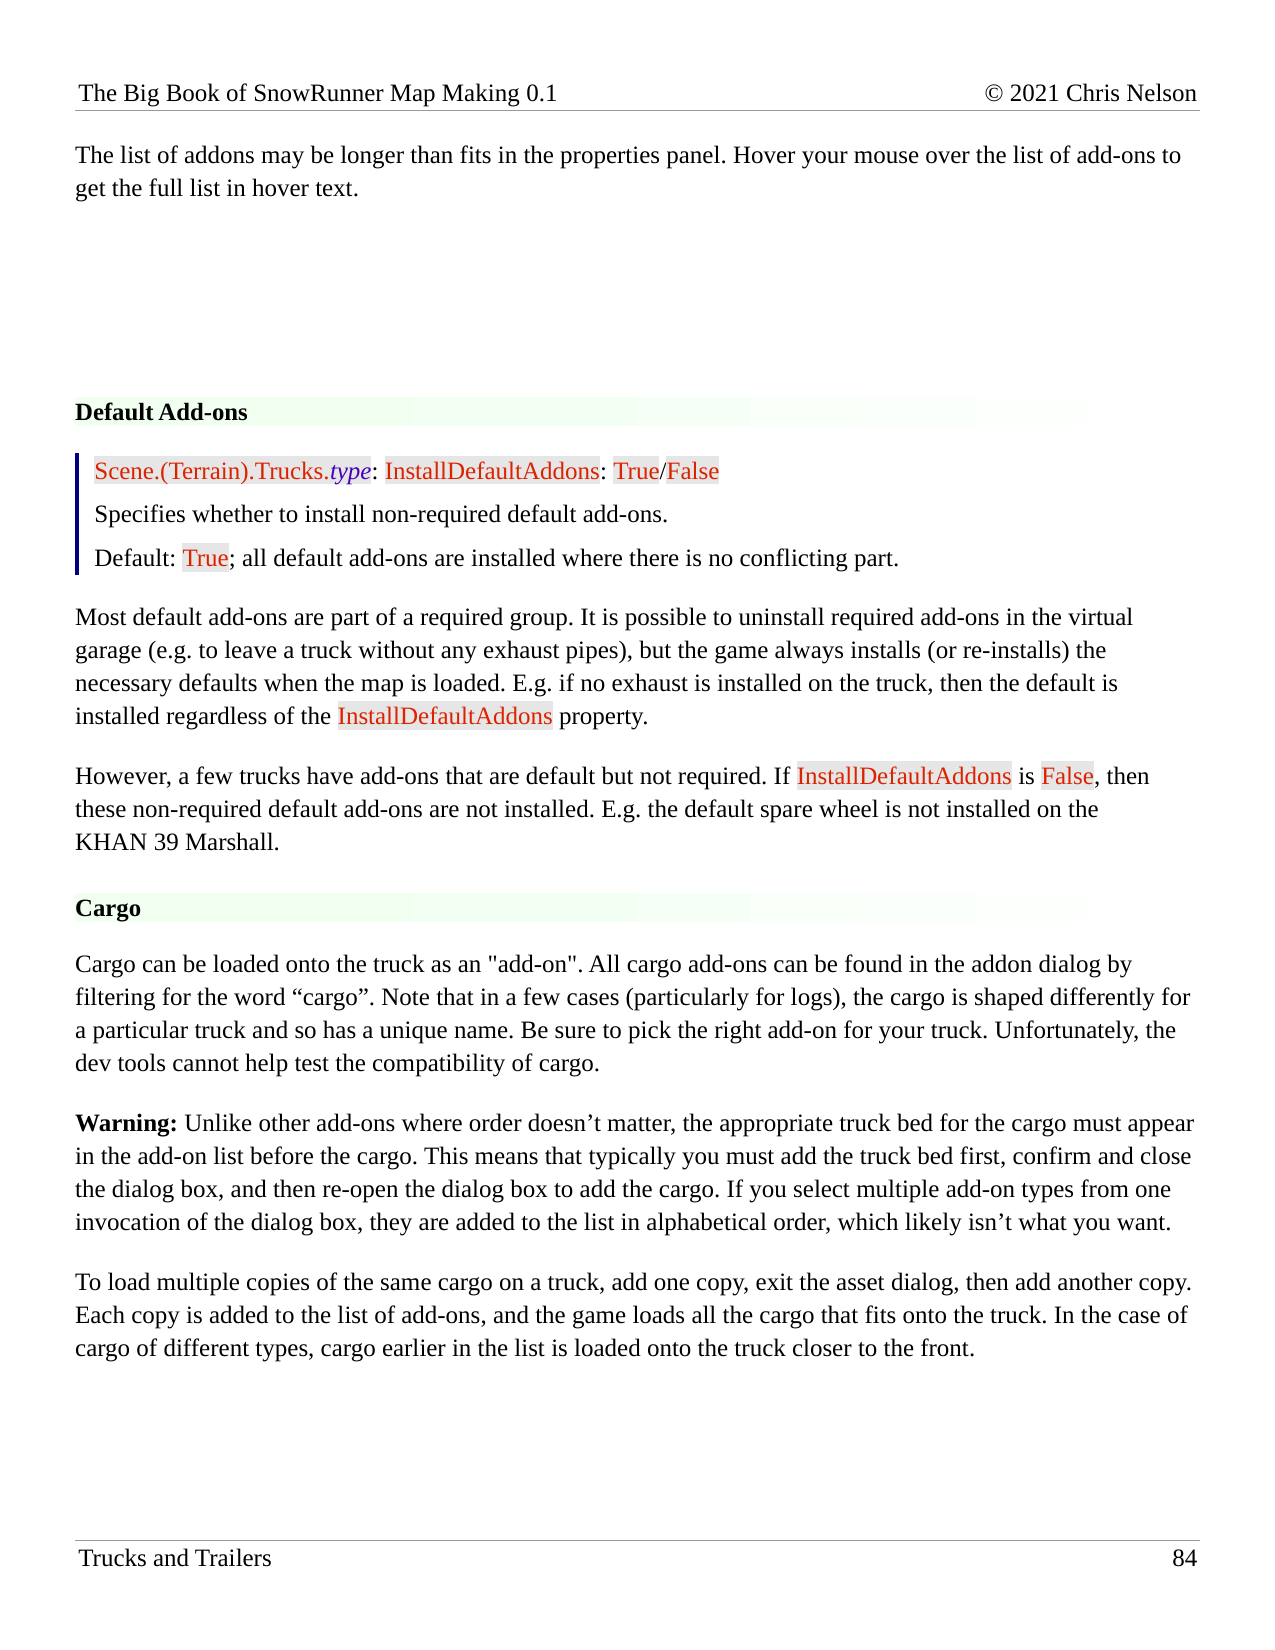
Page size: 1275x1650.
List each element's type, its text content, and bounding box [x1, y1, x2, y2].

text Specifies whether to install non-required default add-ons. [79, 496, 1200, 528]
subtitle Default Add-ons [75, 397, 1200, 426]
text Warning: Unlike other add-ons where order doesn’t matter, the appropriate truck bed for the cargo must appear in the add-on list before the cargo. This means that typically you must add the truck bed first, confirm and close the dialog box, and then re-open the dialog box to add the cargo. If you select multiple add-on types from one invocation of the dialog box, they are added to the list in alphabetical order, which likely isn’t what you want. [75, 1108, 1200, 1236]
text Most default add-ons are part of a required group. It is possible to uninstall required add-ons in the virtual garage (e.g. to leave a truck without any exhaust pipes), but the game always installs (or re-installs) the necessary defaults when the map is loaded. E.g. if no exhaust is installed on the truck, then the default is installed regardless of the InstallDefaultAddons property. [75, 602, 1200, 730]
subtitle Cargo [75, 893, 1200, 922]
text However, a few trucks have add-ons that are default but not required. If InstallDefaultAddons is False, then these non-required default add-ons are not installed. E.g. the default spare wheel is not installed on the KHAN 39 Marshall. [75, 761, 1200, 856]
text Default: True; all default add-ons are installed where there is no conflicting part. [79, 540, 1200, 575]
text To load multiple copies of the same cargo on a truck, add one copy, exit the asset dialog, then add another copy. Each copy is added to the list of add-ons, and the game loads all the cargo that fits onto the truck. In the case of cargo of different types, cargo earlier in the list is loaded onto the truck closer to the front. [75, 1267, 1200, 1362]
text The list of addons may be longer than fits in the properties panel. Hover your mouse over the list of add-ons to get the full list in hover text. [75, 140, 1200, 202]
text Cargo can be loaded onto the truck as an "add-on". All cargo add-ons can be found in the addon dialog by filtering for the word “cargo”. Note that in a few cases (particularly for logs), the cargo is shaped differently for a particular truck and so has a unique name. Be sure to pick the right add-on for your truck. Unfortunately, the dev tools cannot help test the compatibility of cargo. [75, 949, 1200, 1076]
text Scene.(Terrain).Trucks.type: InstallDefaultAddons: True/False [79, 453, 1200, 484]
